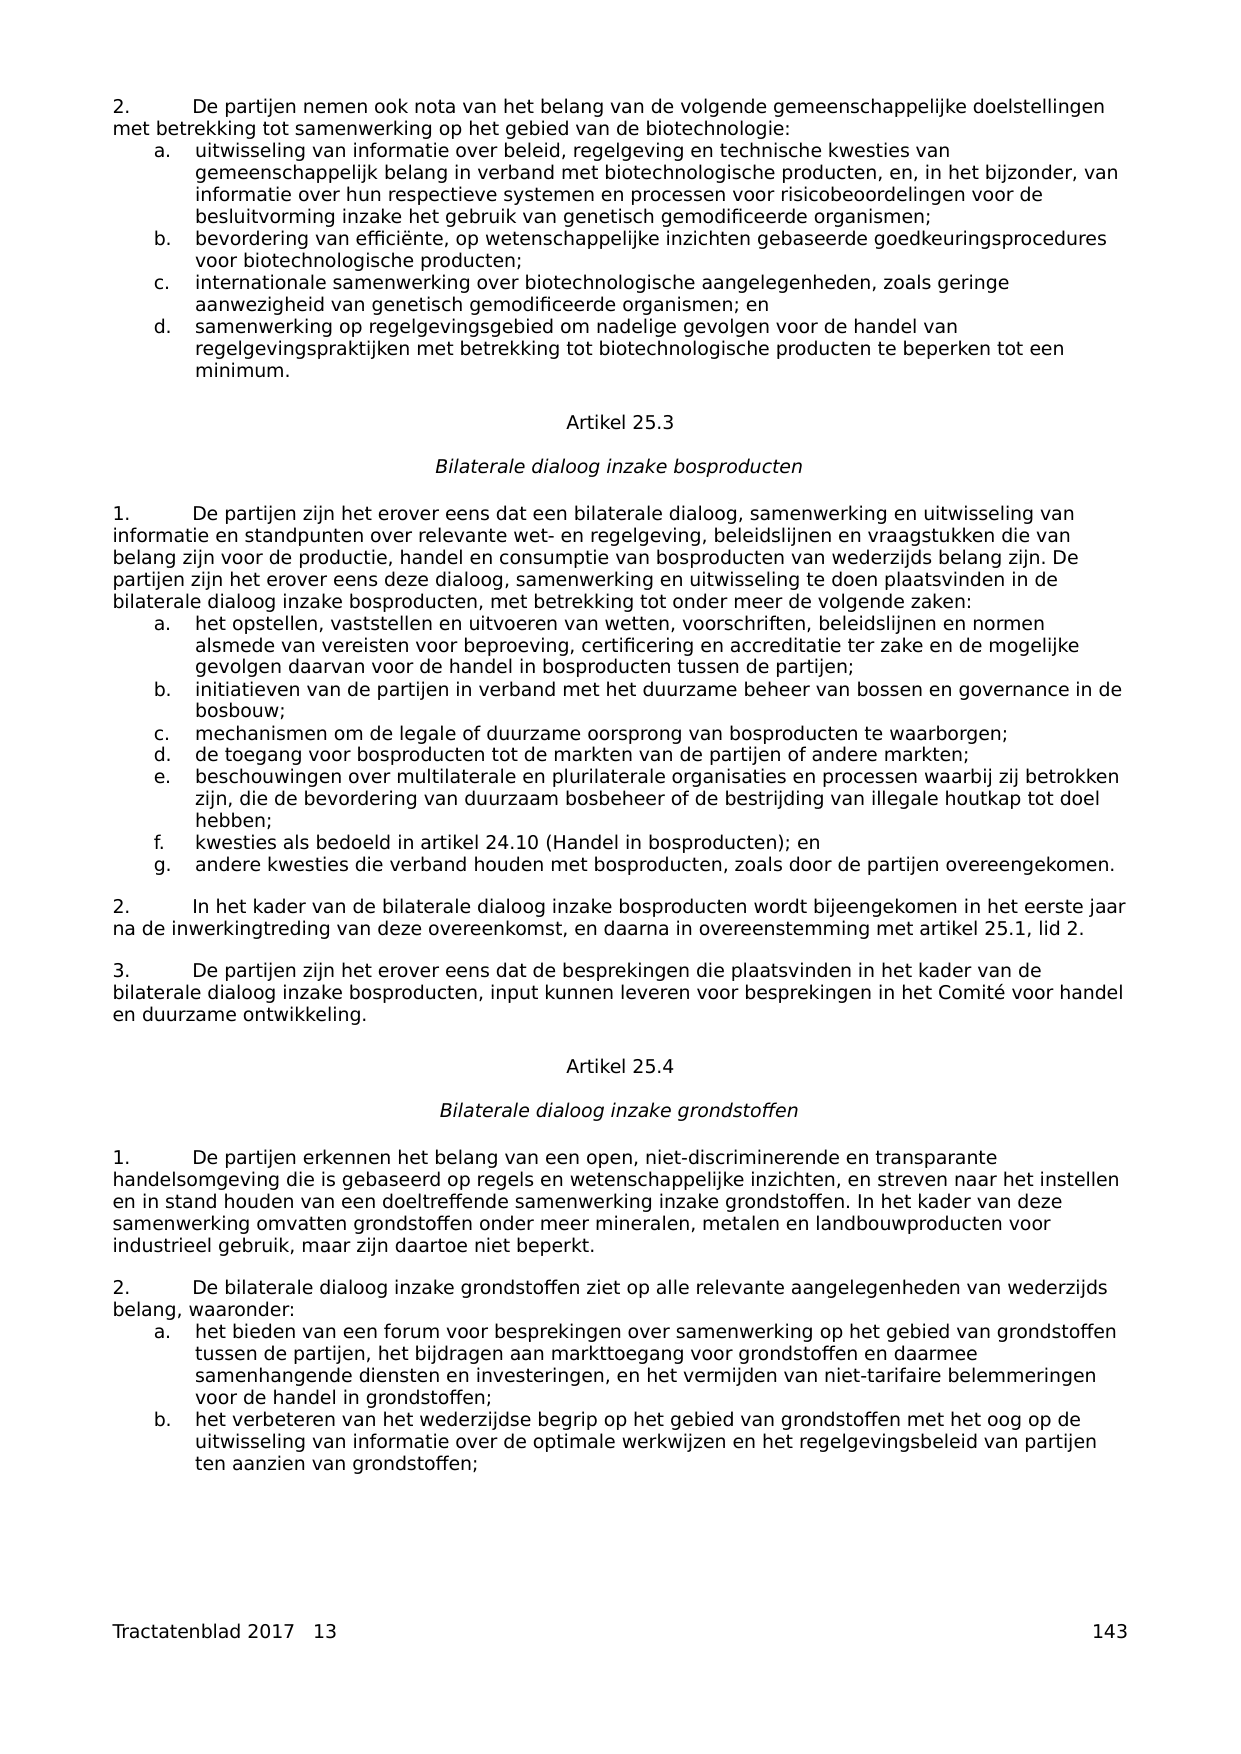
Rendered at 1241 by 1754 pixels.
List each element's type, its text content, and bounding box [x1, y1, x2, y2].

subtitle Artikel 25.4 Bilaterale dialoog inzake grondstoffen [112, 1056, 1128, 1122]
text e. beschouwingen over multilaterale en plurilaterale organisaties en processen waarbij zij betrokken zijn, die de bevordering van duurzaam bosbeheer of de bestrijding van illegale houtkap tot doel hebben; [153, 766, 1128, 832]
text d. de toegang voor bosproducten tot de markten van de partijen of andere markten; [153, 744, 1128, 766]
text b. bevordering van efficiënte, op wetenschappelijke inzichten gebaseerde goedkeuringsprocedures voor biotechnologische producten; [153, 228, 1128, 272]
text c. mechanismen om de legale of duurzame oorsprong van bosproducten te waarborgen; [153, 722, 1128, 744]
text g. andere kwesties die verband houden met bosproducten, zoals door de partijen overeengekomen. [153, 854, 1128, 876]
text 2. In het kader van de bilaterale dialoog inzake bosproducten wordt bijeengekomen in het eerste jaar na de inwerkingtreding van deze overeenkomst, en daarna in overeenstemming met artikel 25.1, lid 2. [112, 896, 1128, 940]
text d. samenwerking op regelgevingsgebied om nadelige gevolgen voor de handel van regelgevingspraktijken met betrekking tot biotechnologische producten te beperken tot een minimum. [153, 316, 1128, 382]
text b. initiatieven van de partijen in verband met het duurzame beheer van bossen en governance in de bosbouw; [153, 678, 1128, 722]
text a. het bieden van een forum voor besprekingen over samenwerking op het gebied van grondstoffen tussen de partijen, het bijdragen aan markttoegang voor grondstoffen en daarmee samenhangende diensten en investeringen, en het vermijden van niet-tarifaire belemmeringen voor de handel in grondstoffen; [153, 1321, 1128, 1409]
text c. internationale samenwerking over biotechnologische aangelegenheden, zoals geringe aanwezigheid van genetisch gemodificeerde organismen; en [153, 272, 1128, 316]
subtitle Artikel 25.3 Bilaterale dialoog inzake bosproducten [112, 412, 1128, 478]
text 3. De partijen zijn het erover eens dat de besprekingen die plaatsvinden in het kader van de bilaterale dialoog inzake bosproducten, input kunnen leveren voor besprekingen in het Comité voor handel en duurzame ontwikkeling. [112, 960, 1128, 1026]
text b. het verbeteren van het wederzijdse begrip op het gebied van grondstoffen met het oog op de uitwisseling van informatie over de optimale werkwijzen en het regelgevingsbeleid van partijen ten aanzien van grondstoffen; [153, 1409, 1128, 1475]
text a. het opstellen, vaststellen en uitvoeren van wetten, voorschriften, beleidslijnen en normen alsmede van vereisten voor beproeving, certificering en accreditatie ter zake en de mogelijke gevolgen daarvan voor de handel in bosproducten tussen de partijen; [153, 612, 1128, 678]
text 1. De partijen zijn het erover eens dat een bilaterale dialoog, samenwerking en uitwisseling van informatie en standpunten over relevante wet- en regelgeving, beleidslijnen en vraagstukken die van belang zijn voor de productie, handel en consumptie van bosproducten van wederzijds belang zijn. De partijen zijn het erover eens deze dialoog, samenwerking en uitwisseling te doen plaatsvinden in de bilaterale dialoog inzake bosproducten, met betrekking tot onder meer de volgende zaken: [112, 503, 1128, 612]
text 2. De bilaterale dialoog inzake grondstoffen ziet op alle relevante aangelegenheden van wederzijds belang, waaronder: [112, 1277, 1128, 1321]
text f. kwesties als bedoeld in artikel 24.10 (Handel in bosproducten); en [153, 832, 1128, 854]
text a. uitwisseling van informatie over beleid, regelgeving en technische kwesties van gemeenschappelijk belang in verband met biotechnologische producten, en, in het bijzonder, van informatie over hun respectieve systemen en processen voor risicobeoordelingen voor de besluitvorming inzake het gebruik van genetisch gemodificeerde organismen; [153, 140, 1128, 228]
text 1. De partijen erkennen het belang van een open, niet-discriminerende en transparante handelsomgeving die is gebaseerd op regels en wetenschappelijke inzichten, en streven naar het instellen en in stand houden van een doeltreffende samenwerking inzake grondstoffen. In het kader van deze samenwerking omvatten grondstoffen onder meer mineralen, metalen en landbouwproducten voor industrieel gebruik, maar zijn daartoe niet beperkt. [112, 1147, 1128, 1257]
text 2. De partijen nemen ook nota van het belang van de volgende gemeenschappelijke doelstellingen met betrekking tot samenwerking op het gebied van de biotechnologie: [112, 96, 1128, 140]
